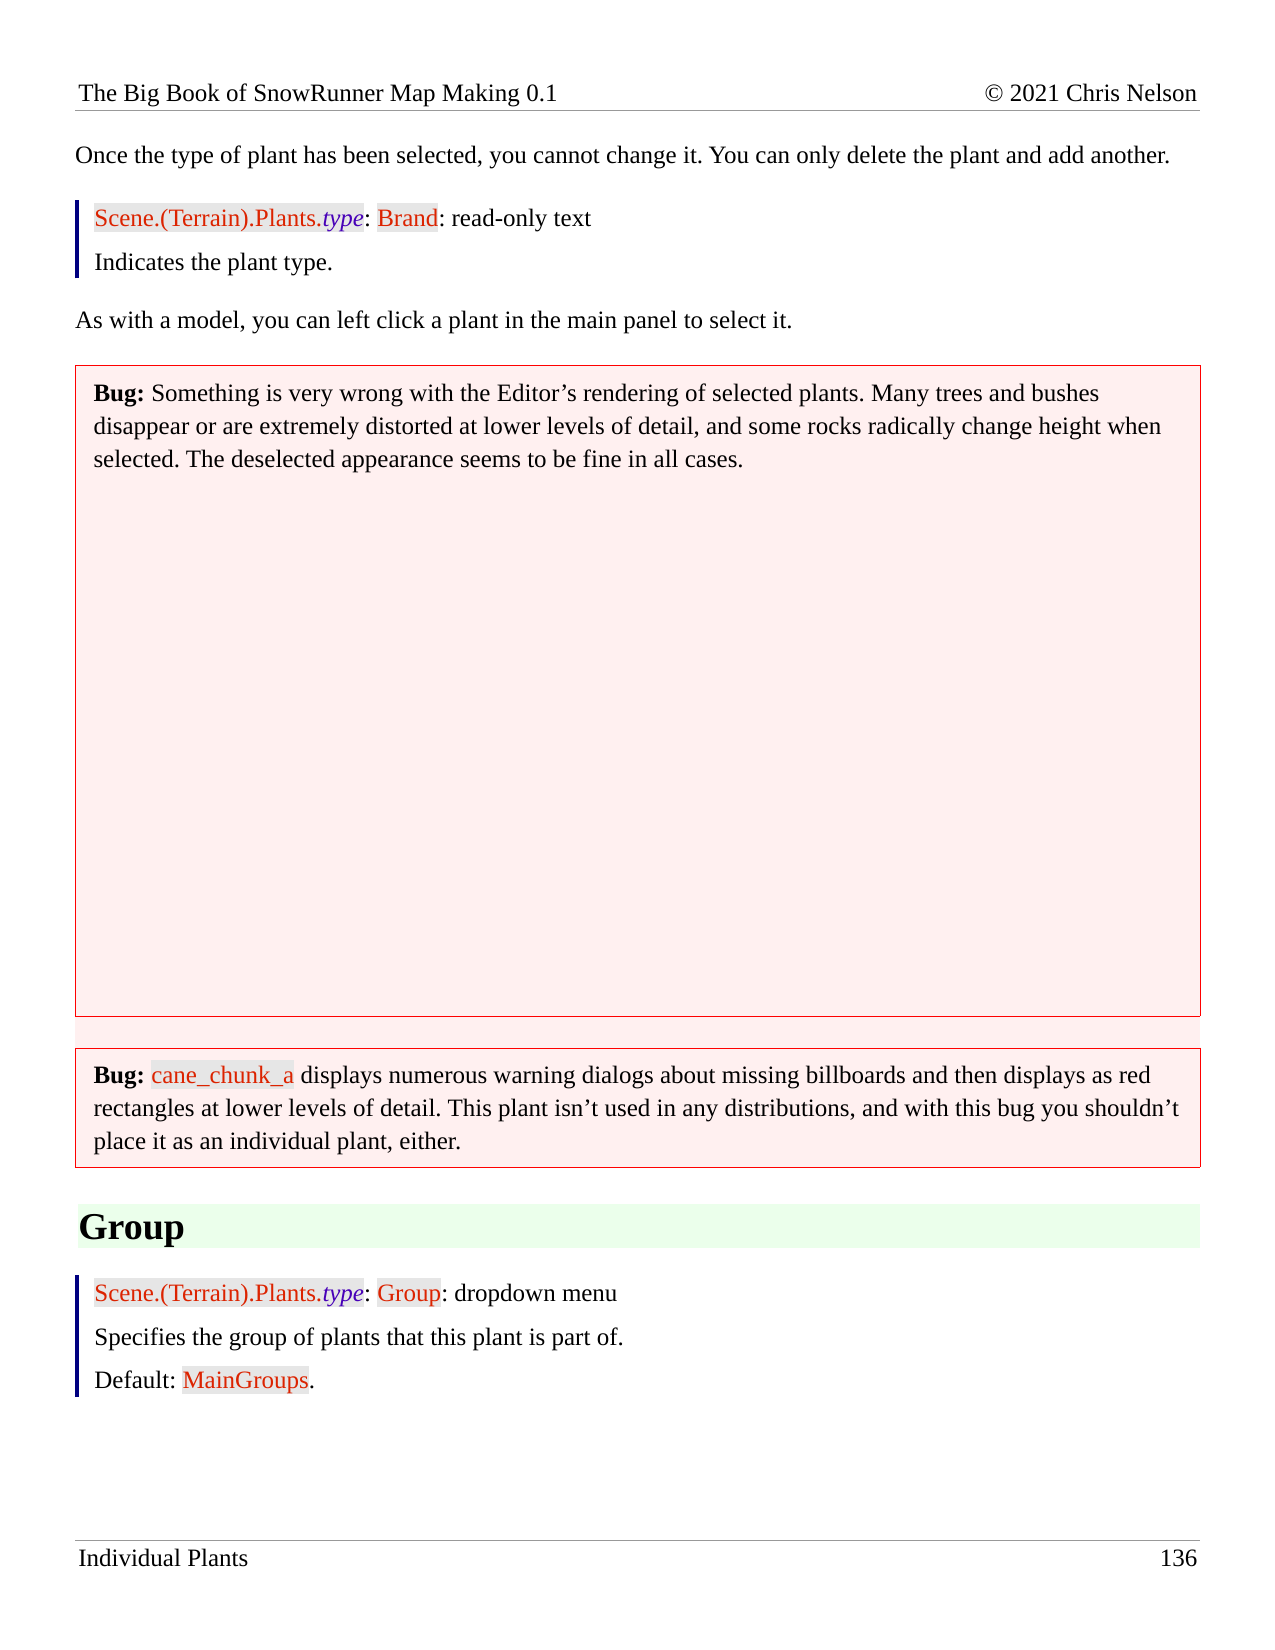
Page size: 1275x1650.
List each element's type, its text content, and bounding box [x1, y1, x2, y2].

text Specifies the group of plants that this plant is part of. [79, 1319, 1200, 1351]
list Something is very wrong with the Editor’s rendering of selected plants. Many trees and bushes disappear or are extremely distorted at lower levels of detail, and some rocks radically change height when selected. The deselected appearance seems to be fine in all cases. [76, 366, 1200, 472]
text As with a model, you can left click a plant in the main panel to select it. [75, 305, 1200, 334]
text Scene.(Terrain).Plants.type: Brand: read-only text [79, 200, 1200, 232]
text Default: MainGroups. [79, 1362, 1200, 1397]
list cane_chunk_a displays numerous warning dialogs about missing billboards and then displays as red rectangles at lower levels of detail. This plant isn’t used in any distributions, and with this bug you shouldn’t place it as an individual plant, either. [76, 1049, 1200, 1167]
text Indicates the plant type. [79, 244, 1200, 278]
text Scene.(Terrain).Plants.type: Group: dropdown menu [79, 1275, 1200, 1307]
subtitle Group [78, 1204, 1200, 1248]
text Once the type of plant has been selected, you cannot change it. You can only delete the plant and add another. [75, 140, 1200, 169]
